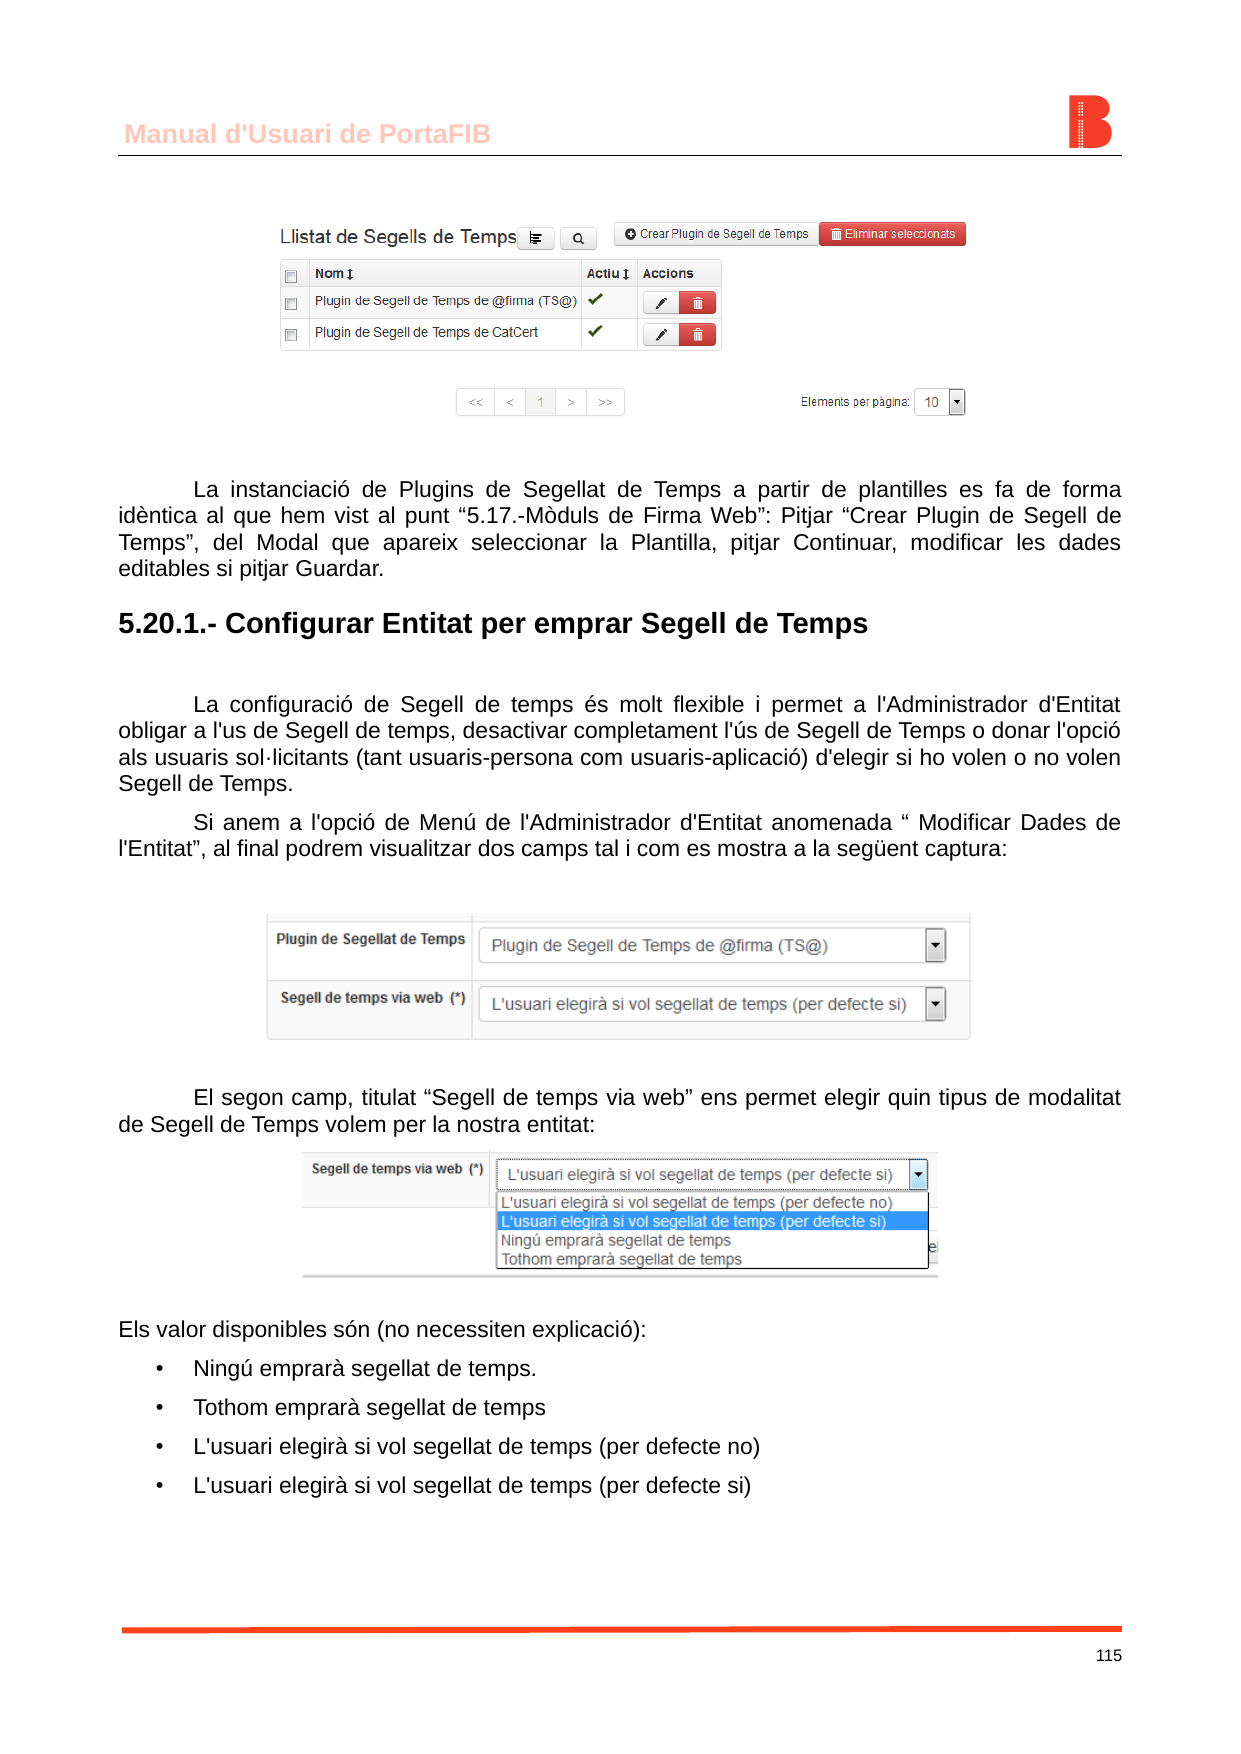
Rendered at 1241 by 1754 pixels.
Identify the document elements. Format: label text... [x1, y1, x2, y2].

picture [263, 913, 978, 1046]
subtitle Configurar Entitat per emprar Segell de Temps [118, 606, 1122, 640]
text La instanciació de Plugins de Segellat de Temps a partir de plantilles es fa de forma idèntica al que hem vist al punt “5.17Mòduls de Firma Web”: Pitjar “Crear Plugin de Segell de Temps”, del Modal que apareix seleccionar la Plantilla, pitjar Continuar, modificar les dades editables si pitjar Guardar. [118, 476, 1122, 581]
list L'usuari elegirà si vol segellat de temps (per defecte no) [156, 1433, 1122, 1459]
list Ningú emprarà segellat de temps. [156, 1355, 1122, 1381]
text Els valor disponibles són (no necessiten explicació): [118, 1316, 1122, 1343]
list L'usuari elegirà si vol segellat de temps (per defecte si) [156, 1472, 1122, 1498]
text La configuració de Segell de temps és molt flexible i permet a l'Administrador d'Entitat obligar a l'us de Segell de temps, desactivar completament l'ús de Segell de Temps o donar l'opció als usuaris sol·licitants (tant usuaris-persona com usuaris-aplicació) d'elegir si ho volen o no volen Segell de Temps. [118, 691, 1122, 797]
picture [302, 1149, 939, 1278]
list Tothom emprarà segellat de temps [156, 1394, 1122, 1420]
picture [1063, 94, 1117, 150]
text Si anem a l'opció de Menú de l'Administrador d'Entitat anomenada “ Modificar Dades de l'Entitat”, al final podrem visualitzar dos camps tal i com es mostra a la següent captura: [118, 809, 1122, 862]
text El segon camp, titulat “Segell de temps via web” ens permet elegir quin tipus de modalitat de Segell de Temps volem per la nostra entitat: [118, 1084, 1122, 1137]
picture [268, 215, 972, 425]
